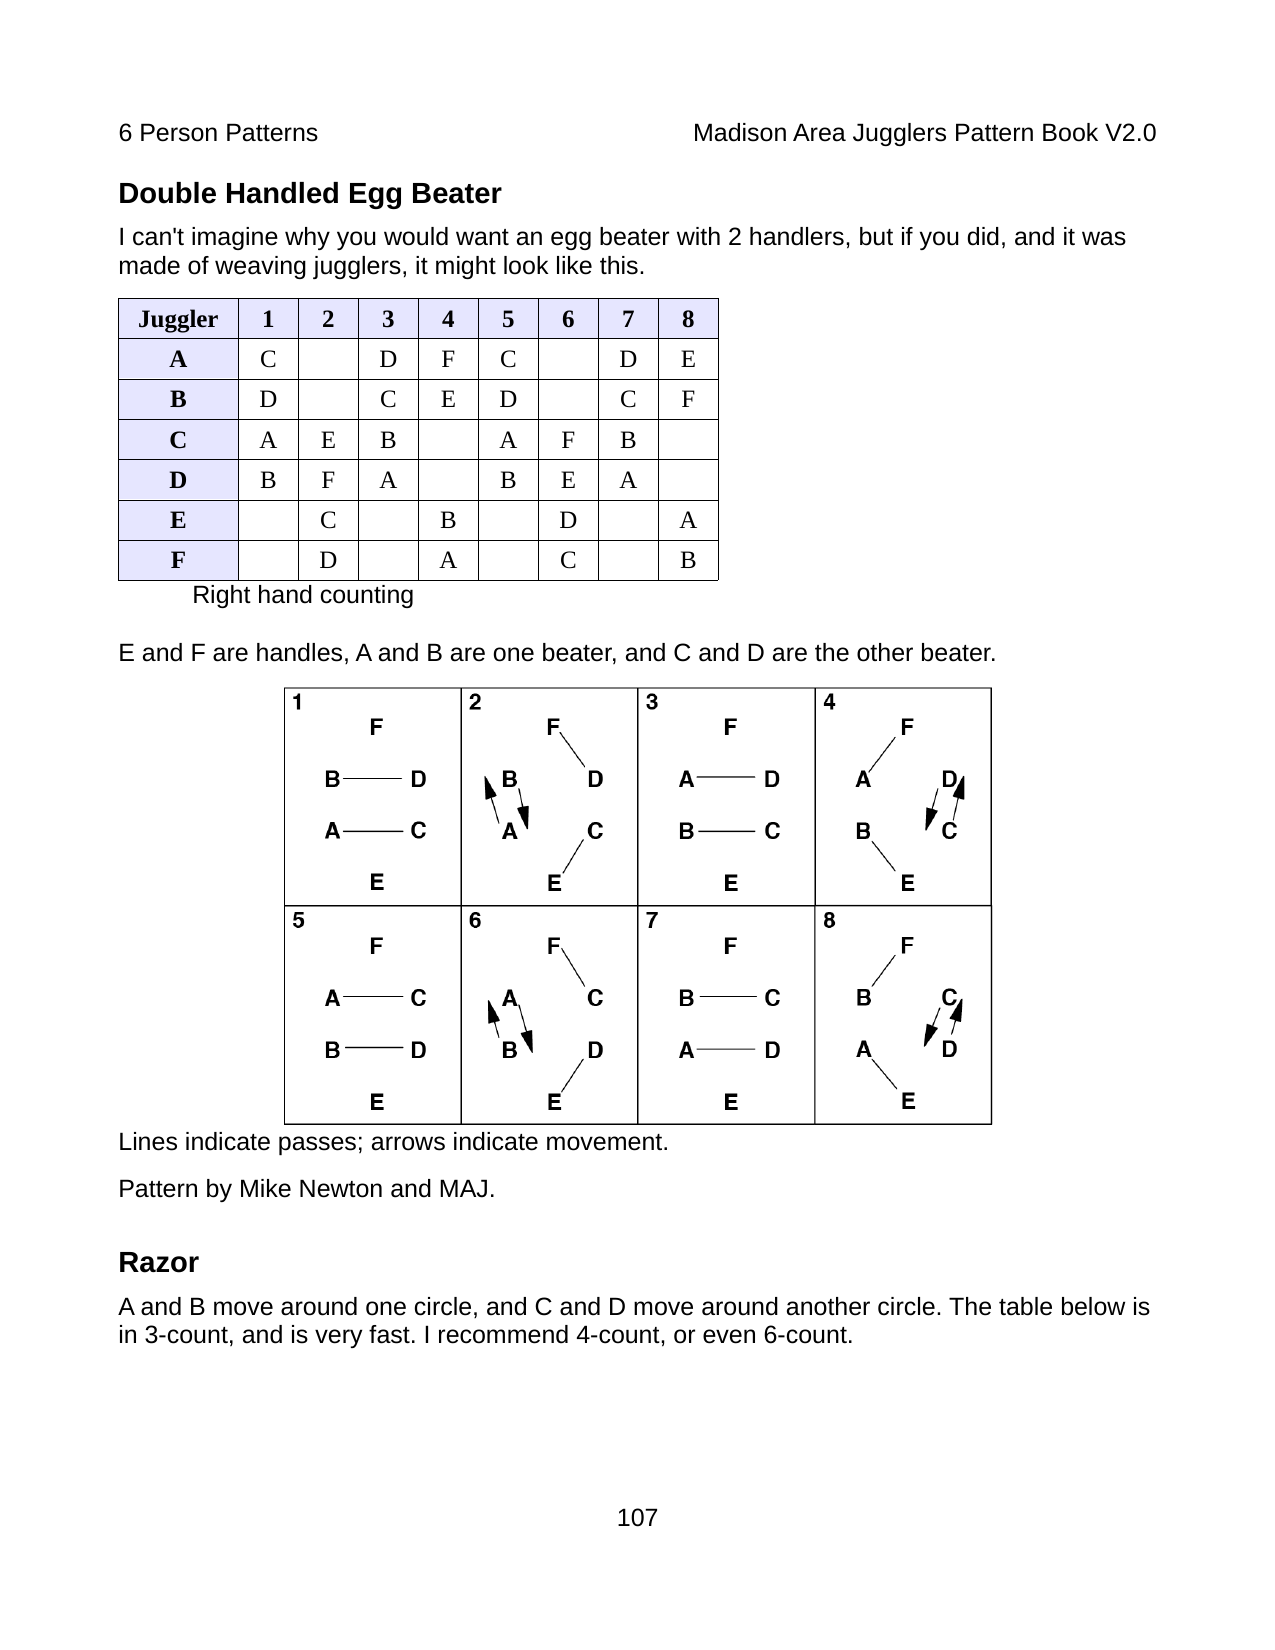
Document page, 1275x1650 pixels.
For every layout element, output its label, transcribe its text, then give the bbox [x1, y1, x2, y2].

table_header 3 [359, 299, 418, 338]
table_cell B [479, 460, 538, 499]
table_header 5 [479, 299, 538, 338]
table_cell B [119, 380, 238, 419]
subtitle Double Handled Egg Beater [118, 176, 1157, 210]
table_cell D [359, 339, 418, 378]
table_cell E [299, 420, 358, 459]
table_cell C [599, 380, 658, 419]
table_cell [659, 420, 718, 459]
table_cell [419, 460, 478, 499]
table_cell C [119, 420, 238, 459]
table_header 2 [299, 299, 358, 338]
table_cell F [299, 460, 358, 499]
table_cell E [119, 501, 238, 540]
text Pattern by Mike Newton and MAJ. [118, 1174, 1157, 1202]
table_cell D [539, 501, 598, 540]
table_cell [479, 541, 538, 580]
table_cell A [119, 339, 238, 378]
table_cell B [359, 420, 418, 459]
text Right hand counting [118, 580, 1157, 609]
table_header 8 [659, 299, 718, 338]
table_cell [239, 541, 298, 580]
table_cell [599, 541, 658, 580]
table_cell A [659, 501, 718, 540]
table_header 4 [419, 299, 478, 338]
table_cell [299, 380, 358, 419]
table_cell E [539, 460, 598, 499]
table_cell F [119, 541, 238, 580]
table_cell [299, 339, 358, 378]
table_cell F [539, 420, 598, 459]
table_cell [419, 420, 478, 459]
table_header 1 [239, 299, 298, 338]
table_cell E [419, 380, 478, 419]
table_cell C [539, 541, 598, 580]
table_cell [239, 501, 298, 540]
text E and F are handles, A and B are one beater, and C and D are the other beater. [118, 638, 1157, 666]
table_header Juggler [119, 299, 238, 338]
table_cell [539, 380, 598, 419]
table_cell C [359, 380, 418, 419]
table_cell A [359, 460, 418, 499]
table_cell [359, 501, 418, 540]
table_cell B [599, 420, 658, 459]
table_cell A [419, 541, 478, 580]
text Lines indicate passes; arrows indicate movement. [118, 1124, 1157, 1156]
table_header 6 [539, 299, 598, 338]
table_cell D [119, 460, 238, 499]
table_header 7 [599, 299, 658, 338]
text I can't imagine why you would want an egg beater with 2 handlers, but if you did, and it was made of weaving jugglers, it might look like this. [118, 222, 1157, 280]
table_cell [359, 541, 418, 580]
table_cell B [239, 460, 298, 499]
table_cell C [239, 339, 298, 378]
subtitle Razor [118, 1246, 1157, 1279]
table_cell D [599, 339, 658, 378]
table_cell D [239, 380, 298, 419]
table_cell B [659, 541, 718, 580]
table_cell D [479, 380, 538, 419]
table_cell [479, 501, 538, 540]
table_cell C [299, 501, 358, 540]
table_cell E [659, 339, 718, 378]
table_cell C [479, 339, 538, 378]
table_cell [539, 339, 598, 378]
picture [281, 684, 994, 1127]
table_cell F [659, 380, 718, 419]
table_cell [599, 501, 658, 540]
table_cell A [599, 460, 658, 499]
text A and B move around one circle, and C and D move around another circle. The table below is in 3-count, and is very fast. I recommend 4-count, or even 6-count. [118, 1292, 1157, 1349]
table_cell D [299, 541, 358, 580]
table_cell A [479, 420, 538, 459]
table_cell F [419, 339, 478, 378]
table_cell [659, 460, 718, 499]
table_cell A [239, 420, 298, 459]
table_cell B [419, 501, 478, 540]
